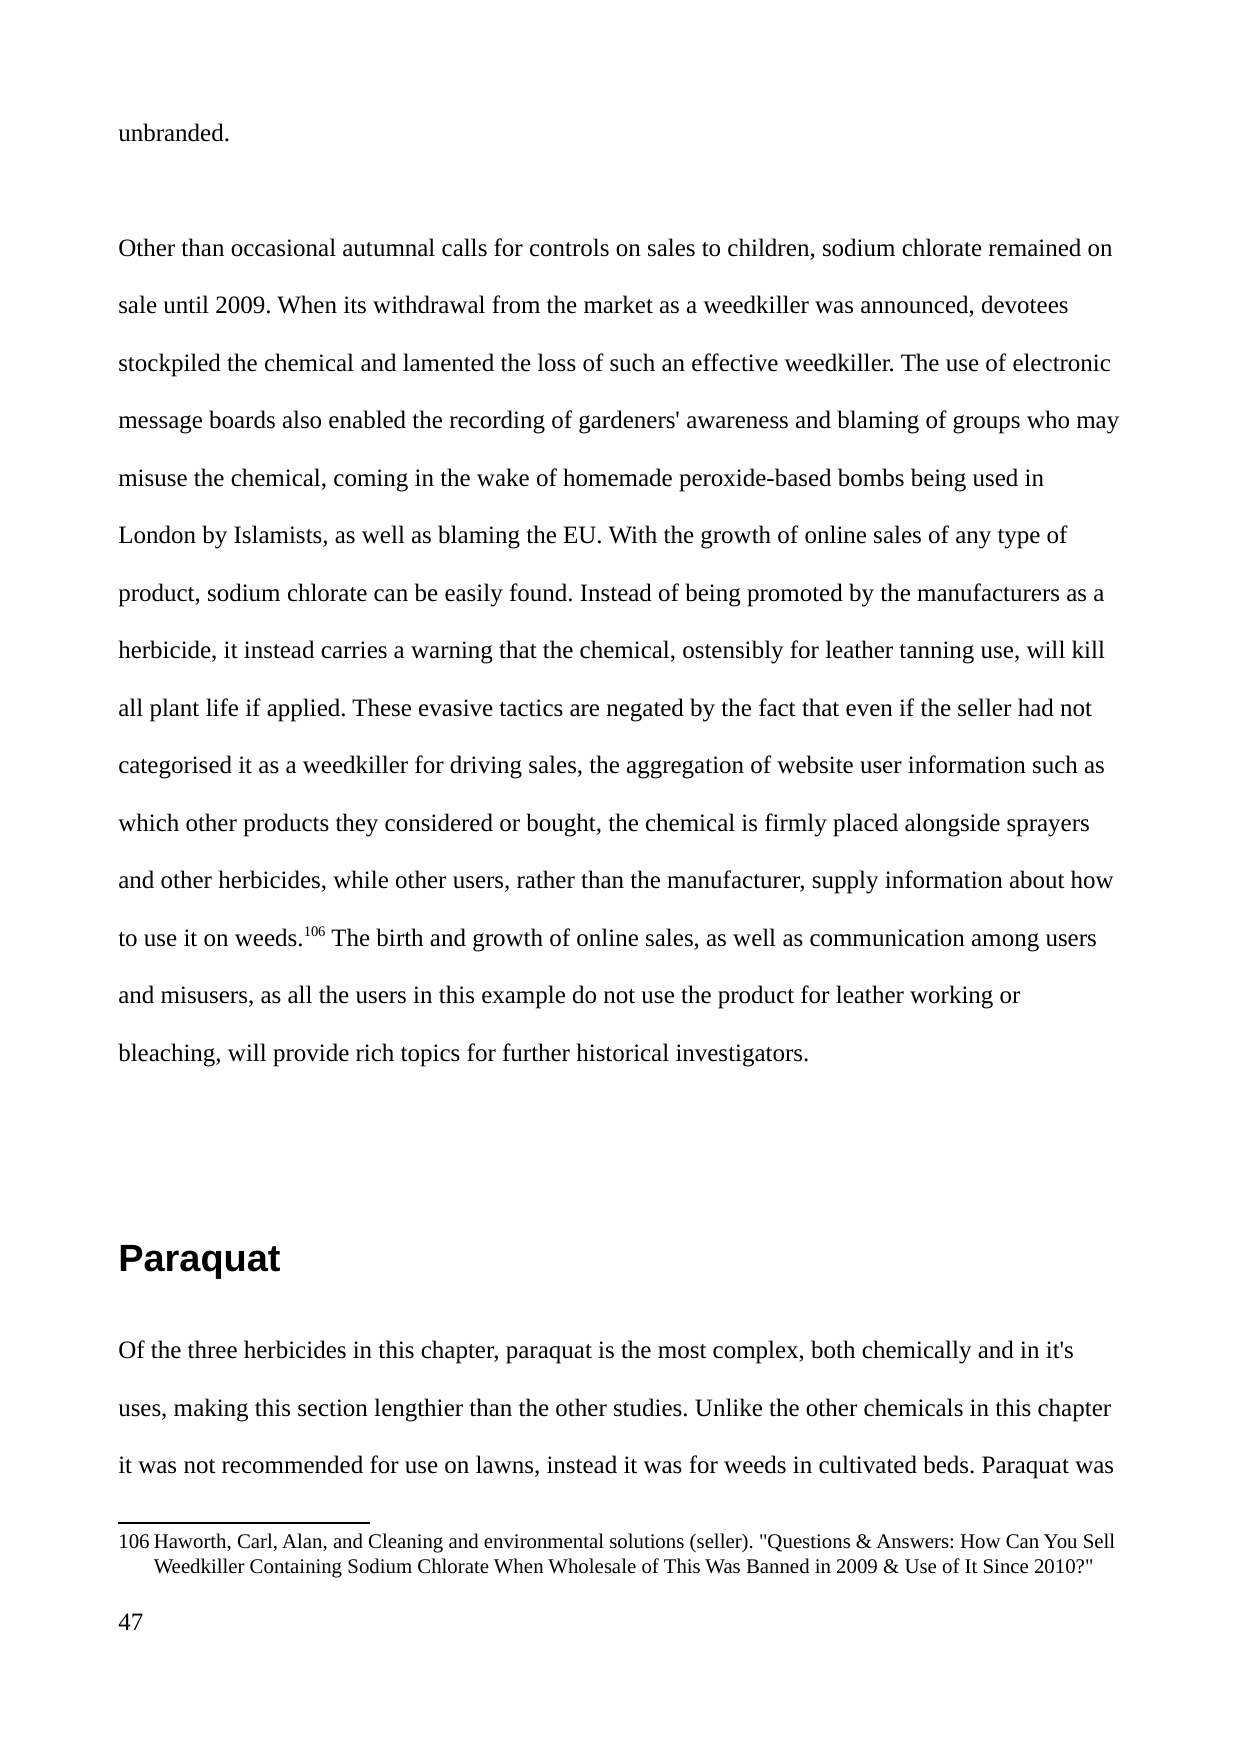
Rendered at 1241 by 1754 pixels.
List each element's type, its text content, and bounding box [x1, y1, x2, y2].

subtitle Paraquat [118, 1236, 1122, 1279]
text Other than occasional autumnal calls for controls on sales to children, sodium chlorate remained on sale until 2009. When its withdrawal from the market as a weedkiller was announced, devotees stockpiled the chemical and lamented the loss of such an effective weedkiller. The use of electronic message boards also enabled the recording of gardeners' awareness and blaming of groups who may misuse the chemical, coming in the wake of homemade peroxide-based bombs being used in London by Islamists, as well as blaming the EU. With the growth of online sales of any type of product, sodium chlorate can be easily found. Instead of being promoted by the manufacturers as a herbicide, it instead carries a warning that the chemical, ostensibly for leather tanning use, will kill all plant life if applied. These evasive tactics are negated by the fact that even if the seller had not categorised it as a weedkiller for driving sales, the aggregation of website user information such as which other products they considered or bought, the chemical is firmly placed alongside sprayers and other herbicides, while other users, rather than the manufacturer, supply information about how to use it on weeds. The birth and growth of online sales, as well as communication among users and misusers, as all the users in this example do not use the product for leather working or bleaching, will provide rich topics for further historical investigators. [118, 233, 1122, 1067]
text Haworth, Carl, Alan, and Cleaning and environmental solutions (seller). "Questions & Answers: How Can You Sell Weedkiller Containing Sodium Chlorate When Wholesale of This Was Banned in 2009 & Use of It Since 2010?" [118, 1529, 1122, 1578]
text Of the three herbicides in this chapter, paraquat is the most complex, both chemically and in it's uses, making this section lengthier than the other studies. Unlike the other chemicals in this chapter it was not recommended for use on lawns, instead it was for weeds in cultivated beds. Paraquat was [118, 1335, 1122, 1479]
text unbranded. [118, 118, 1122, 147]
